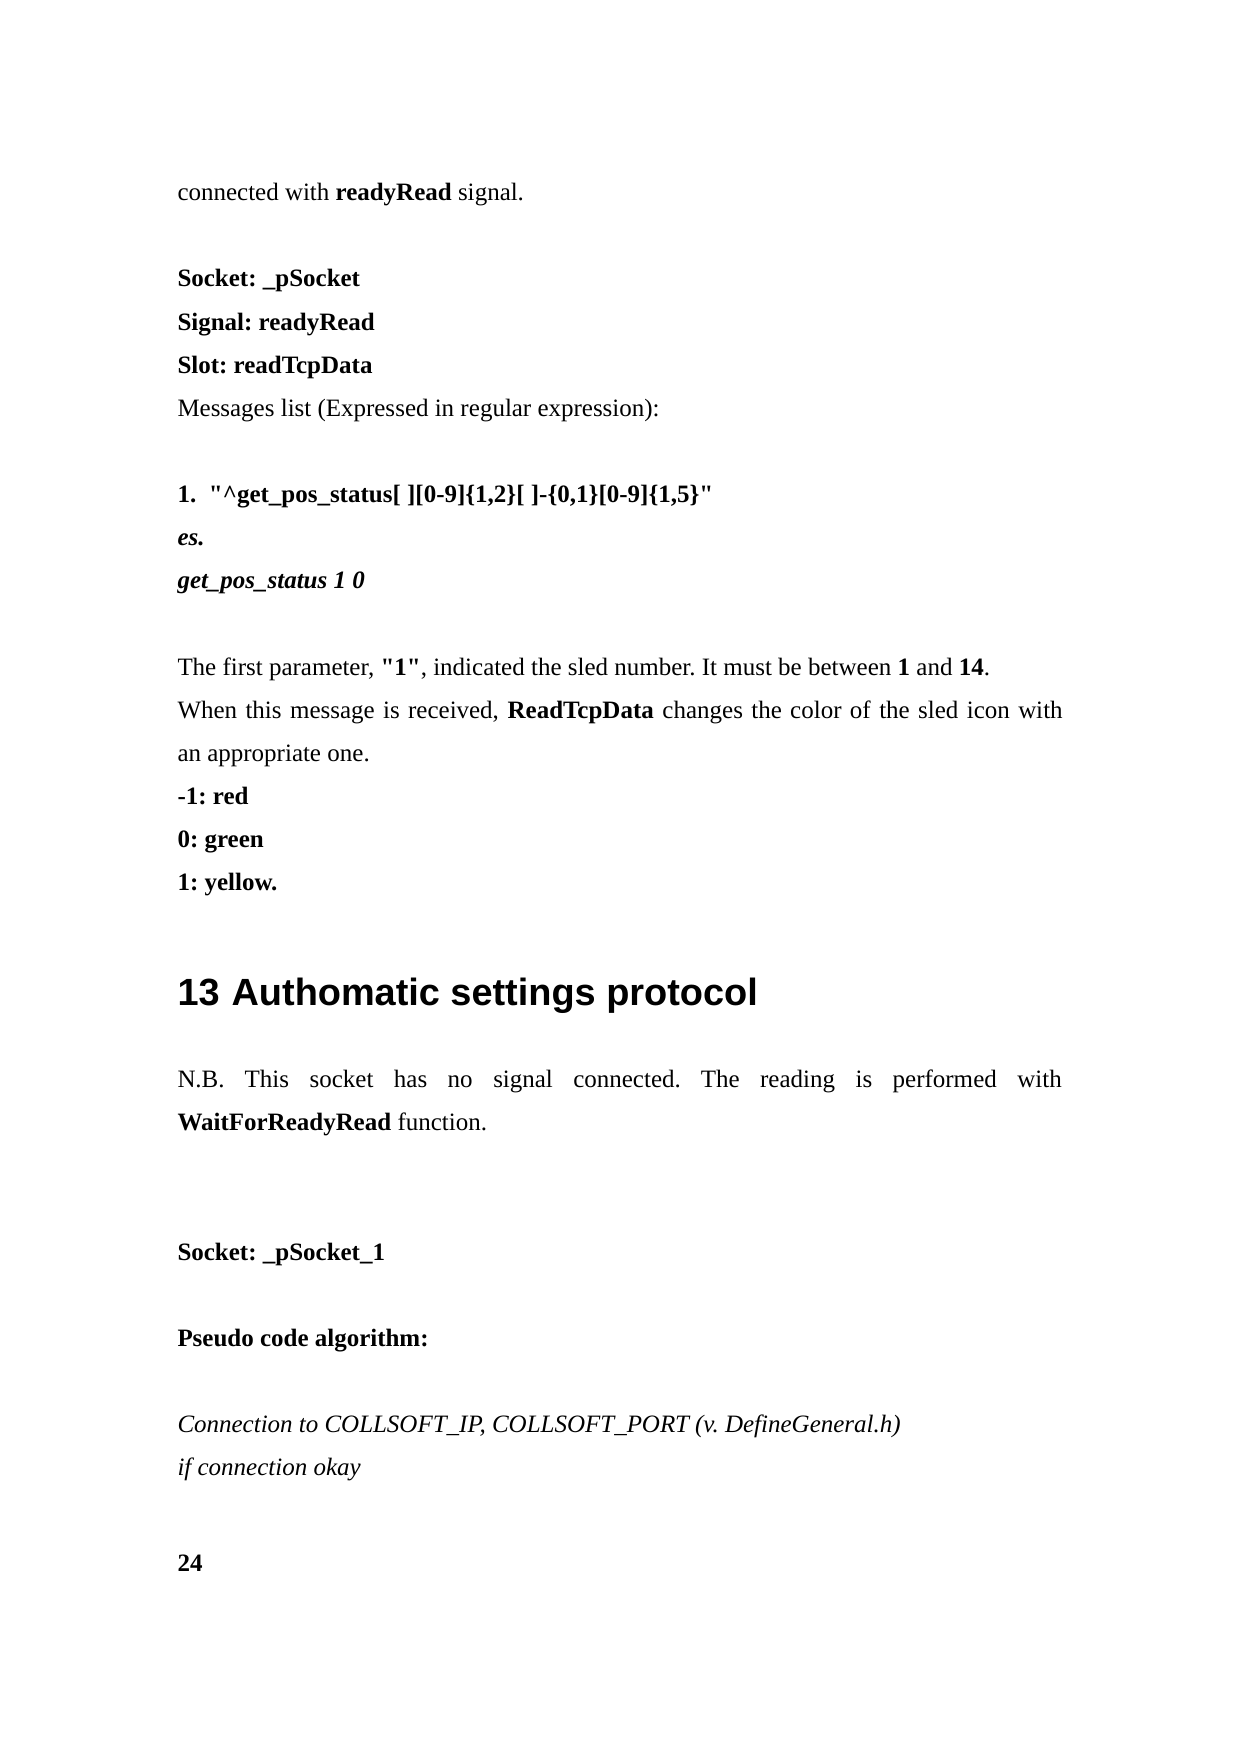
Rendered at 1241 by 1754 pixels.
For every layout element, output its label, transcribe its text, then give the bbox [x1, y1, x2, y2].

text Pseudo code algorithm: [177, 1323, 1063, 1352]
subtitle Authomatic settings protocol [177, 969, 1063, 1013]
text if connection okay [177, 1452, 1063, 1481]
text Connection to COLLSOFT_IP, COLLSOFT_PORT (v. DefineGeneral.h) [177, 1409, 1063, 1438]
text When this message is received, ReadTcpData changes the color of the sled icon with an appropriate one. [177, 695, 1063, 767]
text 1. "^get_pos_status[ ][0-9]{1,2}[ ]-{0,1}[0-9]{1,5}" [177, 479, 1063, 508]
text Slot: readTcpData [177, 350, 1063, 378]
text -1: red [177, 781, 1063, 810]
text Socket: _pSocket [177, 263, 1063, 292]
text Messages list (Expressed in regular expression): [177, 393, 1063, 422]
text The first parameter, "1", indicated the sled number. It must be between 1 and 14. [177, 652, 1063, 680]
text 0: green [177, 824, 1063, 853]
text es. [177, 522, 1063, 551]
text connected with readyRead signal. [177, 177, 1063, 206]
text get_pos_status 1 0 [177, 565, 1063, 594]
text Socket: _pSocket_1 [177, 1237, 1063, 1266]
text N.B. This socket has no signal connected. The reading is performed with WaitForReadyRead function. [177, 1064, 1063, 1136]
text 1: yellow. [177, 867, 1063, 896]
text Signal: readyRead [177, 307, 1063, 335]
